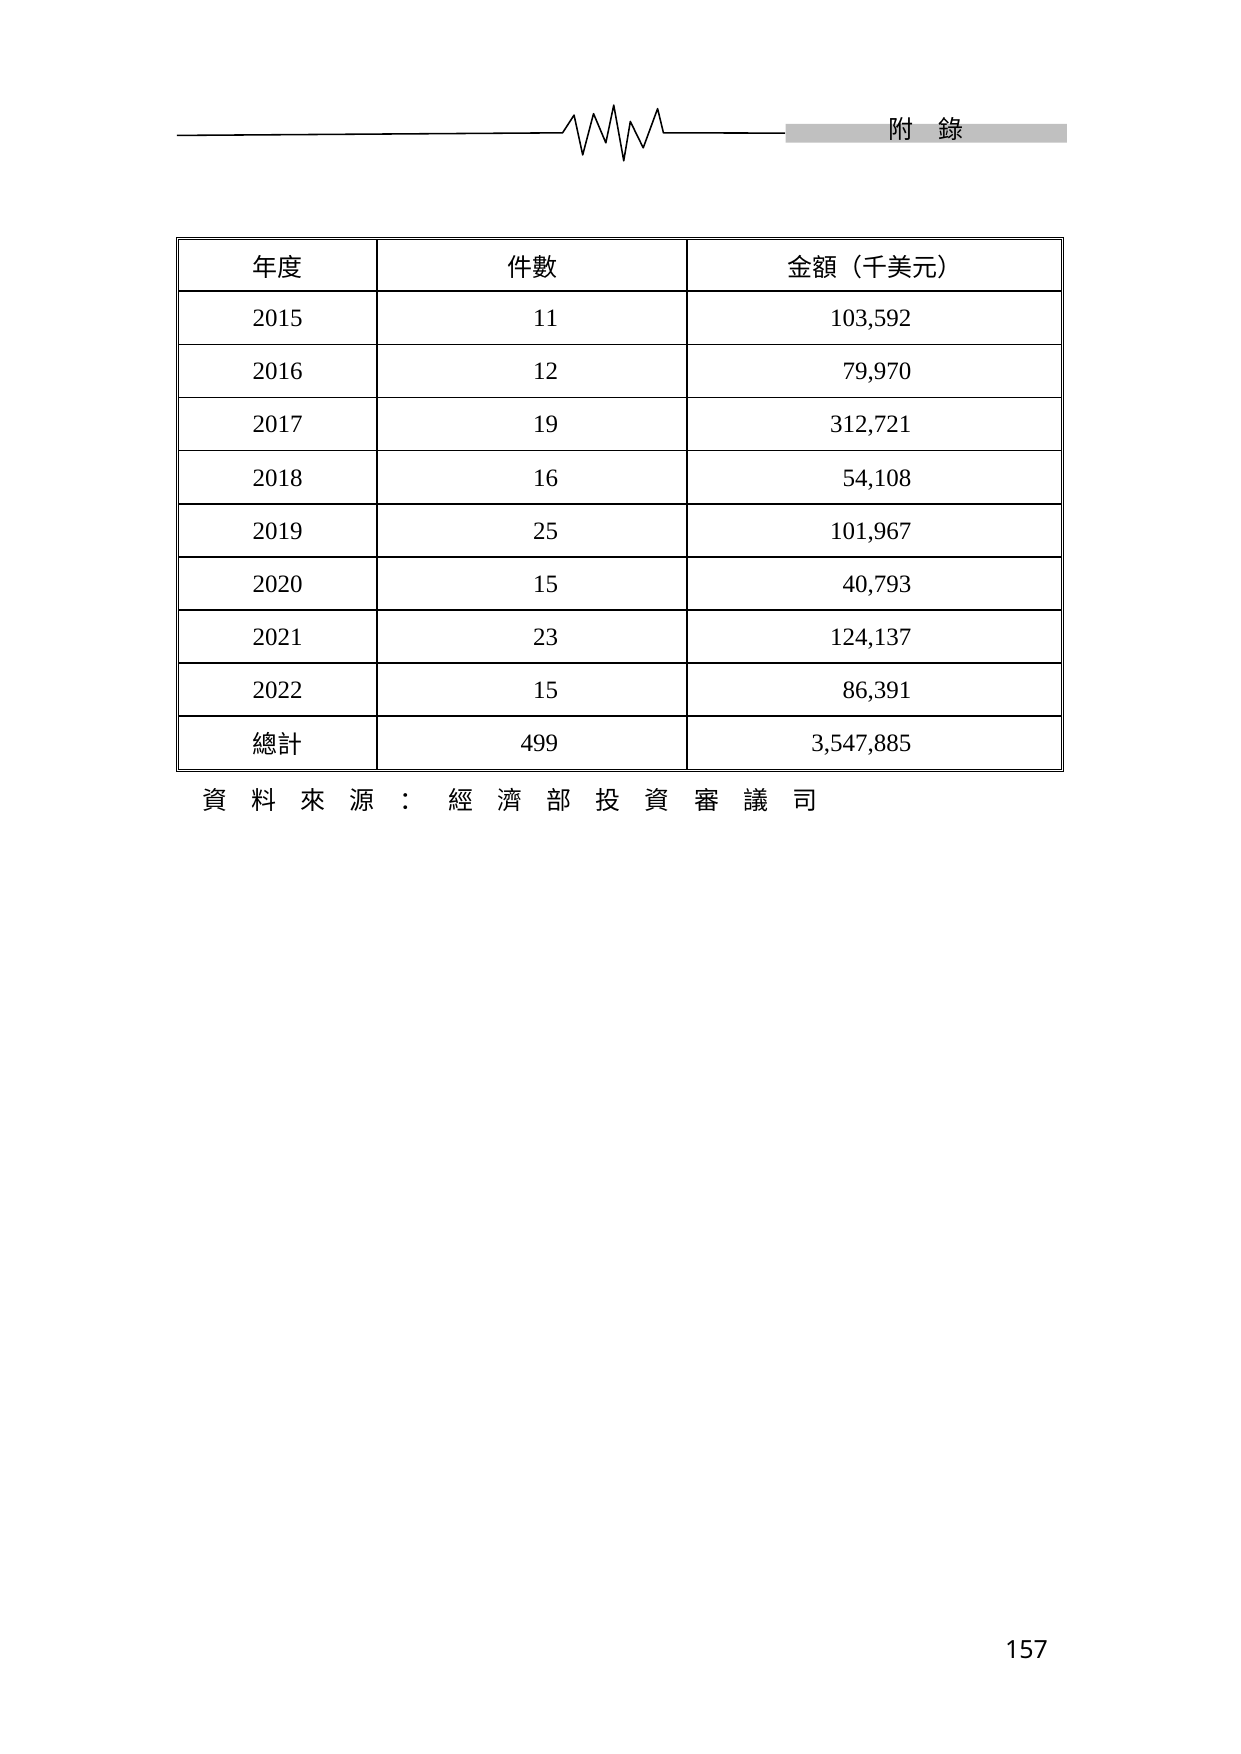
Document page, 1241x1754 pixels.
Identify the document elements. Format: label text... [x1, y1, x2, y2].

table_cell 2015 [179, 292, 376, 343]
table_cell 79,970 [688, 345, 1061, 397]
table_cell 40,793 [688, 558, 1061, 609]
table_cell 124,137 [688, 611, 1061, 662]
table_cell 101,967 [688, 505, 1061, 556]
text 資料來源：經濟部投資審議司 [178, 772, 1063, 825]
table_cell 15 [378, 664, 686, 715]
table_cell 103,592 [688, 292, 1061, 343]
table_cell 2020 [179, 558, 376, 609]
table_cell 54,108 [688, 451, 1061, 503]
table_header 金額（千美元） [688, 240, 1061, 290]
table_cell 86,391 [688, 664, 1061, 715]
table_cell 2021 [179, 611, 376, 662]
table_header 年度 [179, 240, 376, 290]
table_cell 2022 [179, 664, 376, 715]
table_cell 總計 [179, 717, 376, 768]
table_cell 3,547,885 [688, 717, 1061, 768]
table_cell 312,721 [688, 398, 1061, 450]
table_cell 25 [378, 505, 686, 556]
table_cell 2018 [179, 451, 376, 503]
table_cell 15 [378, 558, 686, 609]
table_cell 499 [378, 717, 686, 768]
table_cell 12 [378, 345, 686, 397]
table_cell 2016 [179, 345, 376, 397]
table_cell 11 [378, 292, 686, 343]
table_cell 23 [378, 611, 686, 662]
table_cell 19 [378, 398, 686, 450]
table_cell 2019 [179, 505, 376, 556]
table_cell 16 [378, 451, 686, 503]
table_header 件數 [378, 240, 686, 290]
table_cell 2017 [179, 398, 376, 450]
